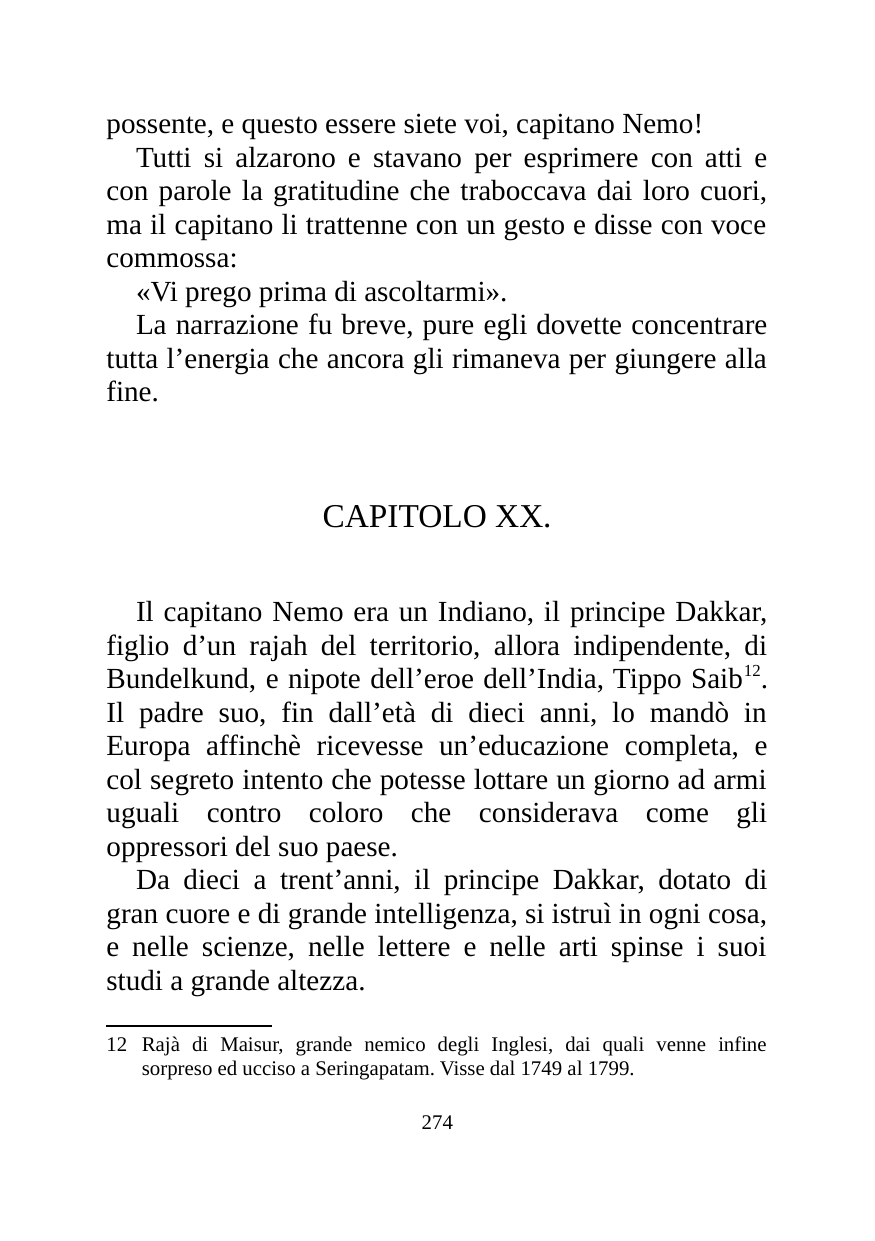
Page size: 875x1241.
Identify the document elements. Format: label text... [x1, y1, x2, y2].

subtitle CAPITOLO XX. [106, 497, 768, 535]
text Rajà di Maisur, grande nemico degli Inglesi, dai quali venne infine sorpreso ed ucciso a Seringapatam. Visse dal 1749 al 1799. [106, 1032, 768, 1080]
text Da dieci a trent’anni, il principe Dakkar, dotato di gran cuore e di grande intelligenza, si istruì in ogni cosa, e nelle scienze, nelle lettere e nelle arti spinse i suoi studi a grande altezza. [106, 862, 768, 997]
text Il capitano Nemo era un Indiano, il principe Dakkar, figlio d’un rajah del territorio, allora indipendente, di Bundelkund, e nipote dell’eroe dell’India, Tippo Saib. Il padre suo, fin dall’età di dieci anni, lo mandò in Europa affinchè ricevesse un’educazione completa, e col segreto intento che potesse lottare un giorno ad armi uguali contro coloro che considerava come gli oppressori del suo paese. [106, 594, 768, 862]
text «Vi prego prima di ascoltarmi». [106, 274, 768, 307]
text Tutti si alzarono e stavano per esprimere con atti e con parole la gratitudine che traboccava dai loro cuori, ma il capitano li trattenne con un gesto e disse con voce commossa: [106, 140, 768, 274]
text possente, e questo essere siete voi, capitano Nemo! [106, 106, 768, 140]
text La narrazione fu breve, pure egli dovette concentrare tutta l’energia che ancora gli rimaneva per giungere alla fine. [106, 307, 768, 408]
